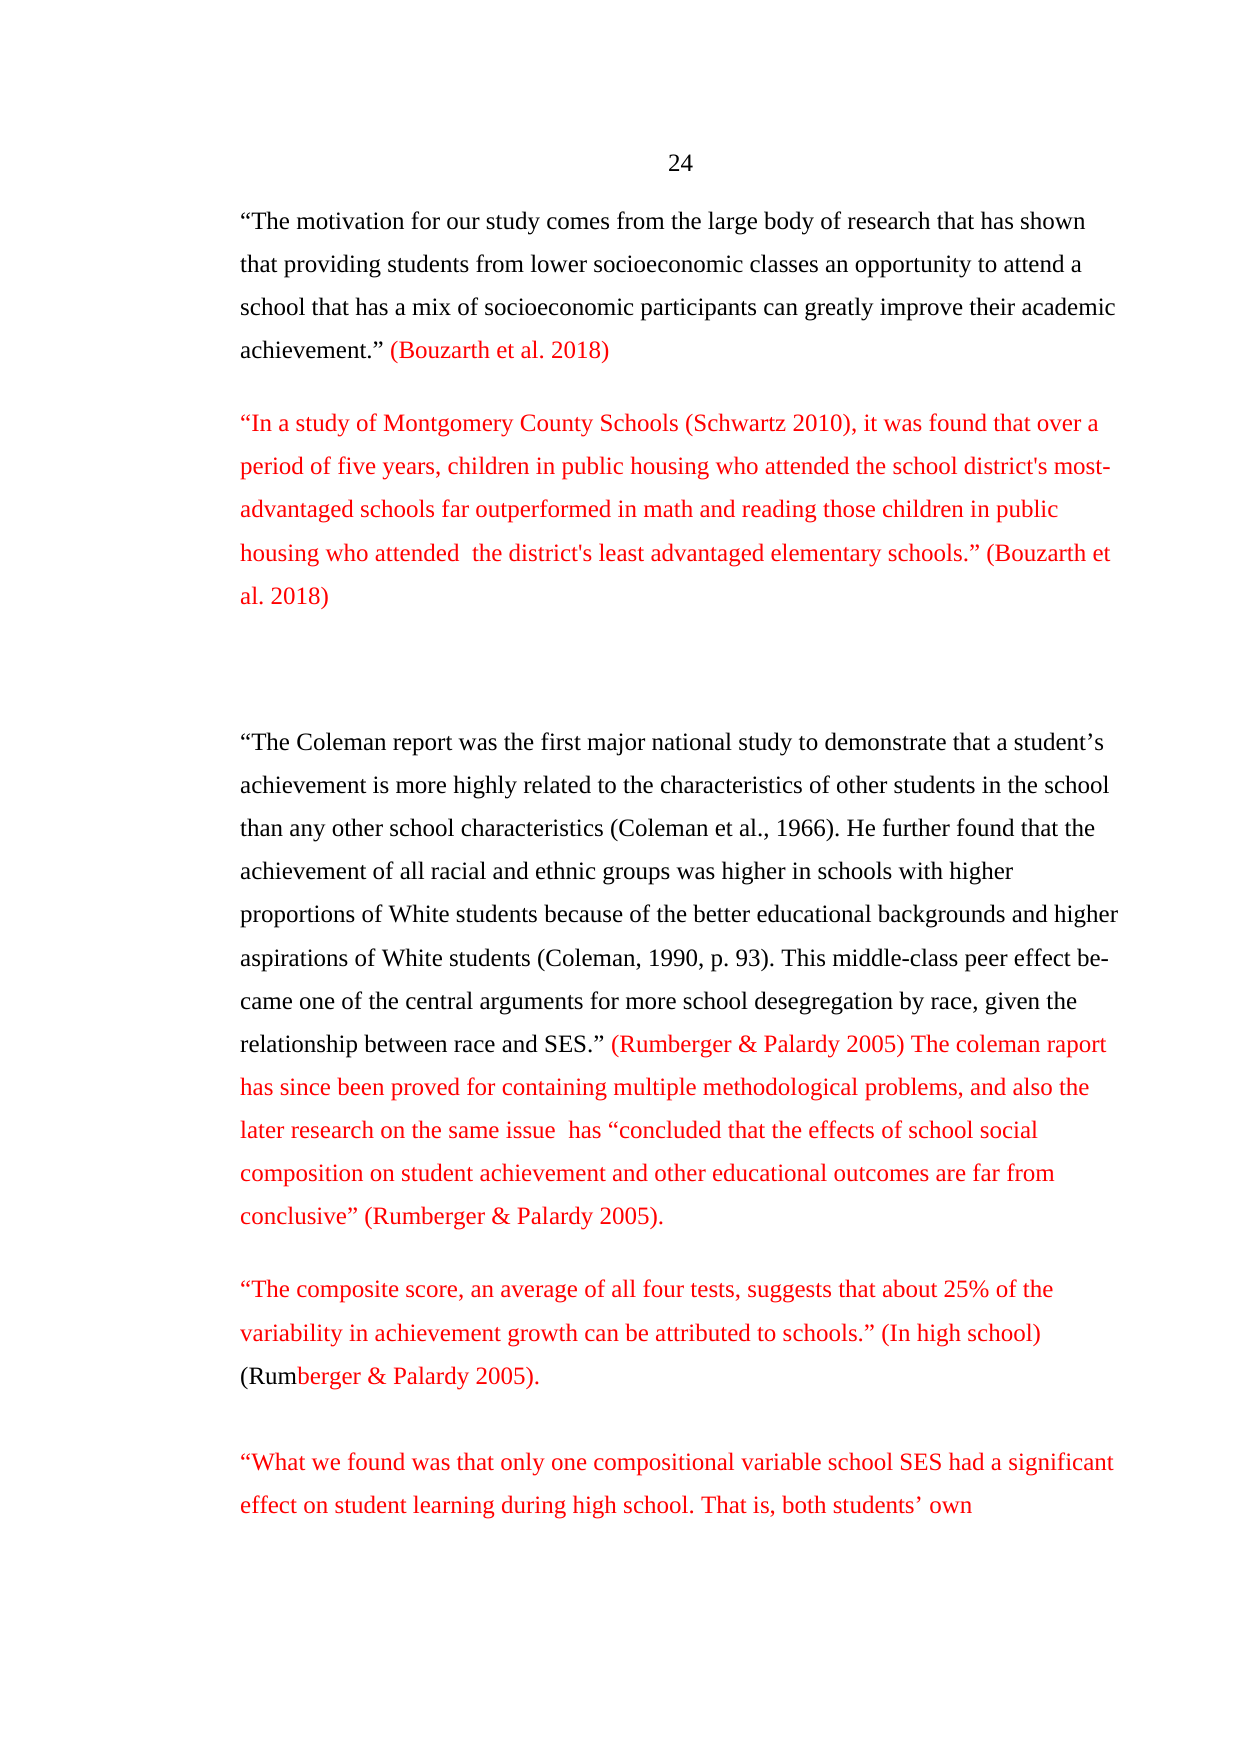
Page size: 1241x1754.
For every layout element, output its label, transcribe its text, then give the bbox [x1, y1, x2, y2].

text “In a study of Montgomery County Schools (Schwartz 2010), it was found that over a period of five years, children in public housing who attended the school district's most-advantaged schools far outperformed in math and reading those children in public housing who attended the district's least advantaged elementary schools.” (Bouzarth et al. 2018) [240, 408, 1121, 609]
text “The motivation for our study comes from the large body of research that has shown that providing students from lower socioeconomic classes an opportunity to attend a school that has a mix of socioeconomic participants can greatly improve their academic achievement.” (Bouzarth et al. 2018) [240, 206, 1121, 364]
text “What we found was that only one compositional variable school SES had a significant effect on student learning during high school. That is, both students’ own [240, 1447, 1121, 1519]
text “The composite score, an average of all four tests, suggests that about 25% of the variability in achievement growth can be attributed to schools.” (In high school) (Rumberger & Palardy 2005). [240, 1274, 1121, 1389]
text “The Coleman report was the first major national study to demonstrate that a student’s achievement is more highly related to the characteristics of other students in the school than any other school characteristics (Coleman et al., 1966). He further found that the achievement of all racial and ethnic groups was higher in schools with higher proportions of White students because of the better educational backgrounds and higher aspirations of White students (Coleman, 1990, p. 93). This middle-class peer effect be- came one of the central arguments for more school desegregation by race, given the relationship between race and SES.” (Rumberger & Palardy 2005) The coleman raport has since been proved for containing multiple methodological problems, and also the later research on the same issue has “concluded that the effects of school social composition on student achievement and other educational outcomes are far from conclusive” (Rumberger & Palardy 2005). [240, 727, 1121, 1230]
